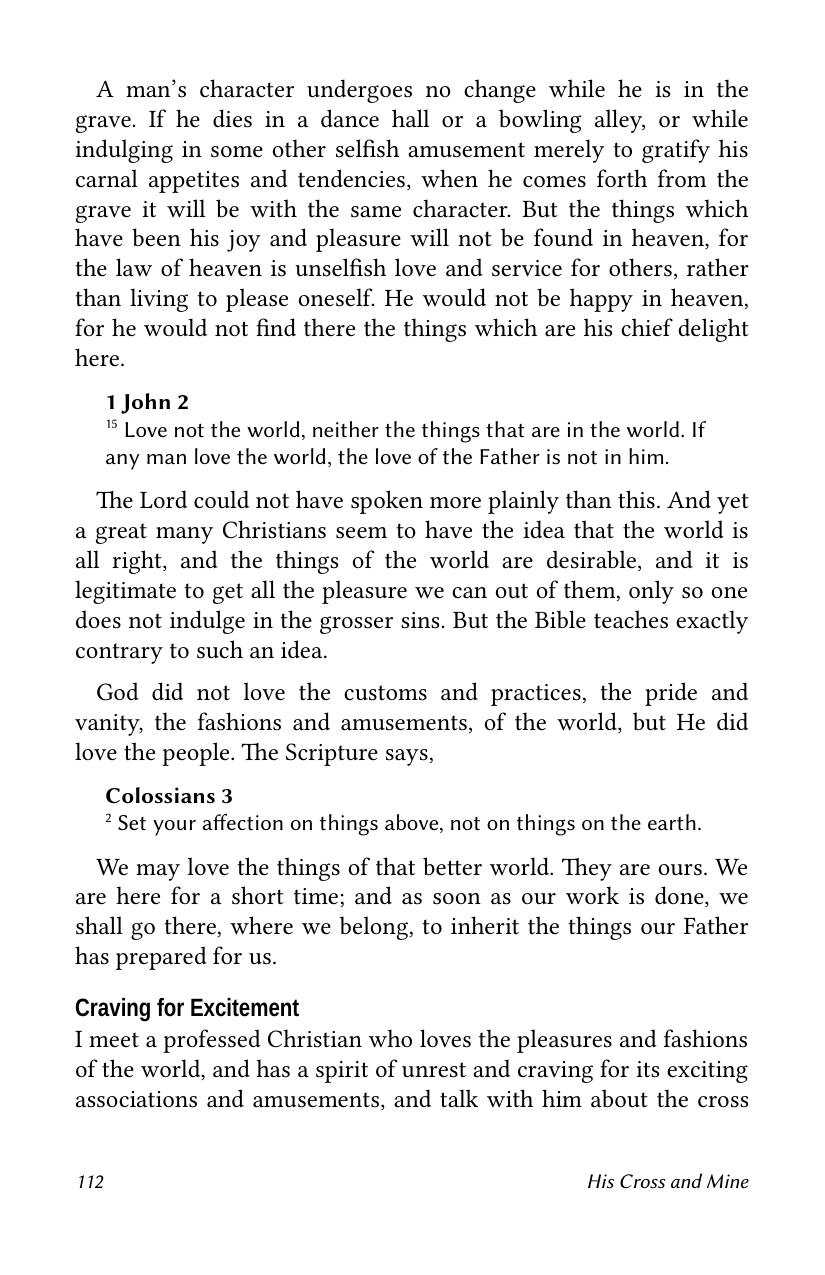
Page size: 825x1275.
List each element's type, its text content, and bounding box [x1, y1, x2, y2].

text I meet a professed Christian who loves the pleasures and fashions of the world, and has a spirit of unrest and craving for its exciting associations and amusements, and talk with him about the cross [75, 1025, 750, 1113]
text God did not love the customs and practices, the pride and vanity, the fashions and amusements, of the world, but He did love the people. The Scripture says, [75, 678, 750, 766]
text 2 Set your affection on things above, not on things on the earth. [105, 810, 720, 836]
text 15 Love not the world, neither the things that are in the world. If any man love the world, the love of the Father is not in him. [105, 417, 720, 470]
subtitle Craving for Excitement [75, 993, 750, 1022]
text A man’s character undergoes no change while he is in the grave. If he dies in a dance hall or a bowling alley, or while indulging in some other selfish amusement merely to gratify his carnal appetites and tendencies, when he comes forth from the grave it will be with the same character. But the things which have been his joy and pleasure will not be found in heaven, for the law of heaven is unselfish love and service for others, rather than living to please oneself. He would not be happy in heaven, for he would not find there the things which are his chief delight here. [75, 75, 750, 373]
text We may love the things of that better world. They are ours. We are here for a short time; and as soon as our work is done, we shall go there, where we belong, to inherit the things our Father has prepared for us. [75, 852, 750, 971]
text 1 John 2 [105, 389, 750, 415]
text Colossians 3 [105, 782, 750, 809]
text The Lord could not have spoken more plainly than this. And yet a great many Christians seem to have the idea that the world is all right, and the things of the world are desirable, and it is legitimate to get all the pleasure we can out of them, only so one does not indulge in the grosser sins. But the Bible teaches exactly contrary to such an idea. [75, 486, 750, 664]
